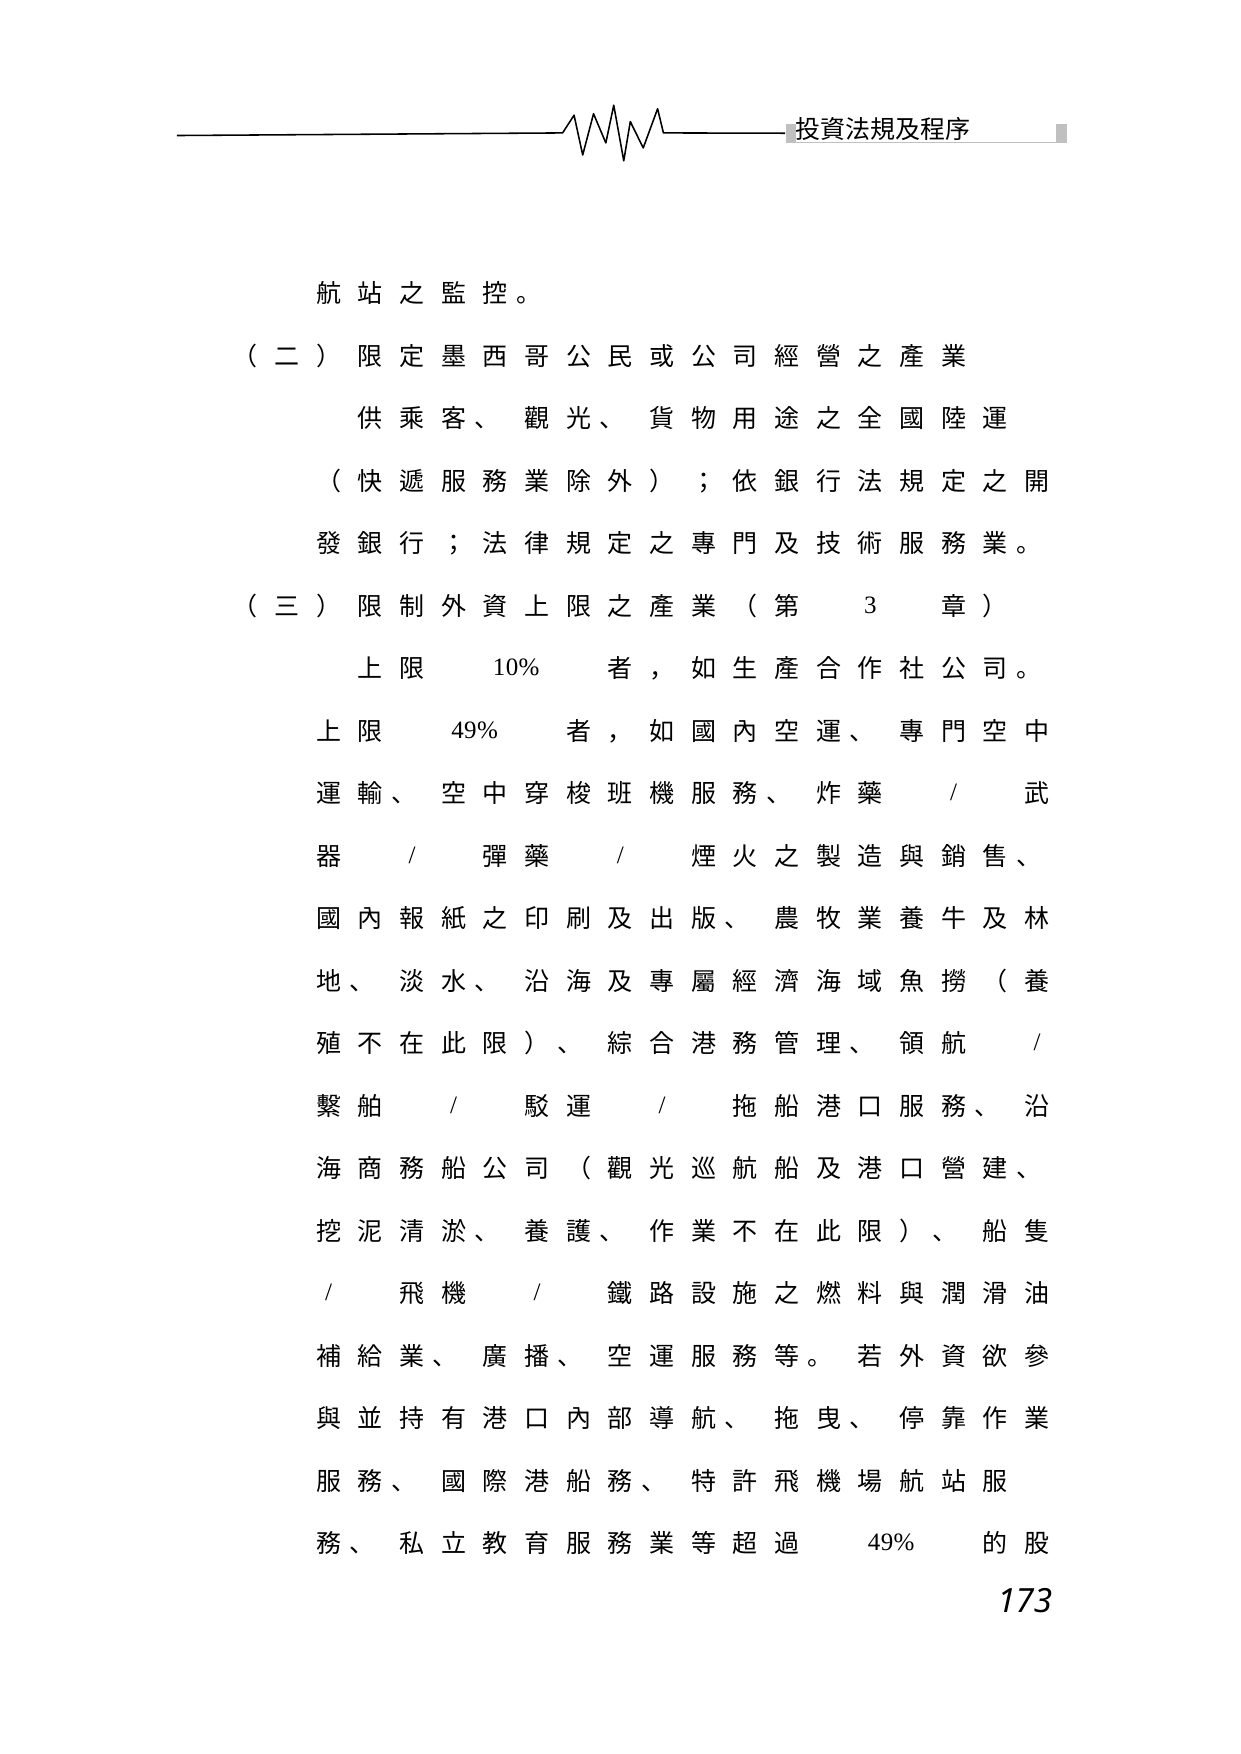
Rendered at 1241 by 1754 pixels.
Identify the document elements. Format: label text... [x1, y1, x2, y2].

text （二）限定墨西哥公民或公司經營之產業 [207, 313, 1058, 375]
text 上限10%者，如生產合作社公司。上限49%者，如國內空運、專門空中運輸、空中穿梭班機服務、炸藥/武器/彈藥/煙火之製造與銷售、國內報紙之印刷及出版、農牧業養牛及林地、淡水、沿海及專屬經濟海域魚撈（養殖不在此限）、綜合港務管理、領航/繫舶/駁運/拖船港口服務、沿海商務船公司（觀光巡航船及港口營建、挖泥清淤、養護、作業不在此限）、船隻/飛機/鐵路設施之燃料與潤滑油補給業、廣播、空運服務等。若外資欲參與並持有港口內部導航、拖曳、停靠作業服務、國際港船務、特許飛機場航站服務、私立教育服務業等超過49%的股 [281, 625, 1058, 1563]
text 供乘客、觀光、貨物用途之全國陸運（快遞服務業除外）；依銀行法規定之開發銀行；法律規定之專門及技術服務業。 [281, 375, 1058, 563]
text （三）限制外資上限之產業（第3章） [207, 563, 1058, 625]
text 航站之監控。 [281, 250, 1058, 313]
